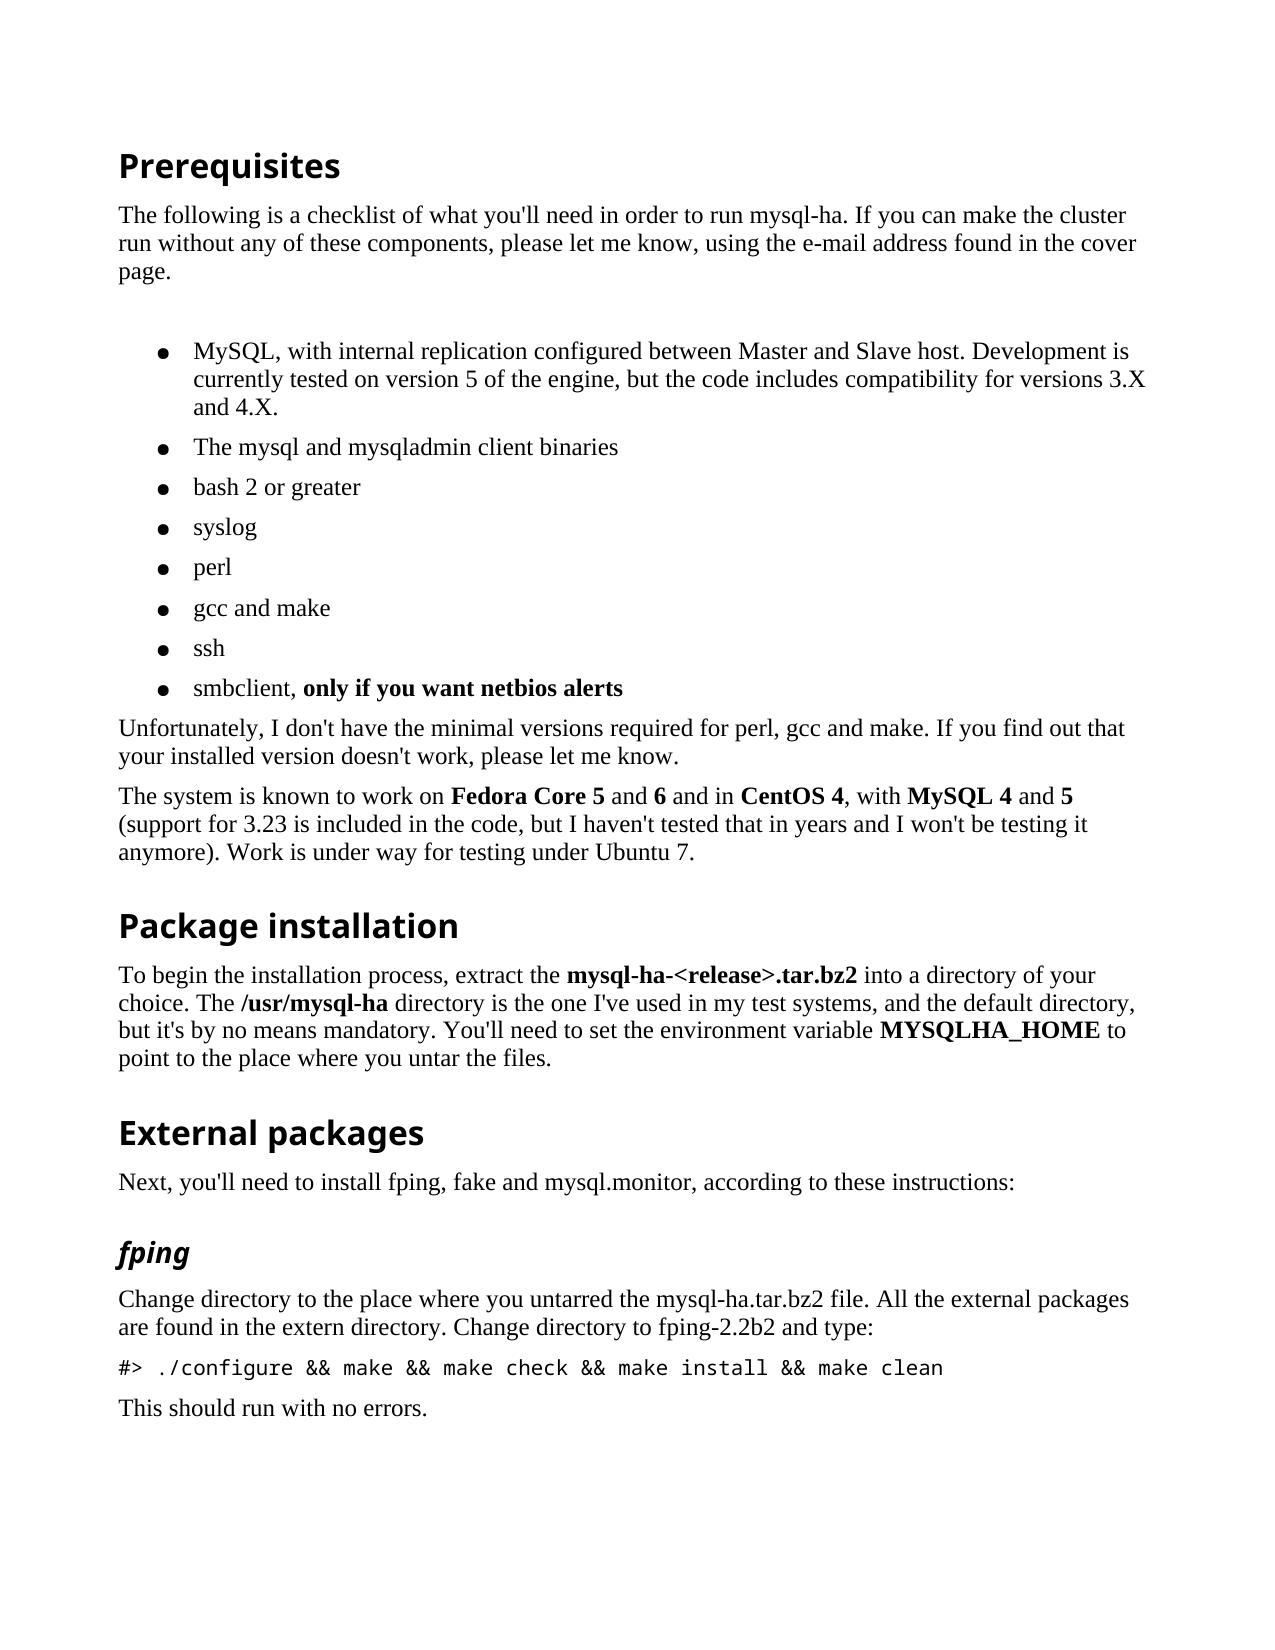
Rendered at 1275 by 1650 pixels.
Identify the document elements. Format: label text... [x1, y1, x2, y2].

text Unfortunately, I don't have the minimal versions required for perl, gcc and make. If you find out that your installed version doesn't work, please let me know. [118, 714, 1157, 770]
text #> ./configure && make && make check && make install && make clean [118, 1353, 1157, 1381]
text The system is known to work on Fedora Core 5 and 6 and in CentOS 4, with MySQL 4 and 5 (support for 3.23 is included in the code, but I haven't tested that in years and I won't be testing it anymore). Work is under way for testing under Ubuntu 7. [118, 782, 1157, 865]
list syslog [156, 513, 1157, 541]
list smbclient, only if you want netbios alerts [156, 674, 1157, 702]
subtitle Package installation [118, 903, 1157, 948]
text To begin the installation process, extract the mysql-ha-<release>.tar.bz2 into a directory of your choice. The /usr/mysql-ha directory is the one I've used in my test systems, and the default directory, but it's by no means mandatory. You'll need to set the environment variable MYSQLHA_HOME to point to the place where you untar the files. [118, 961, 1157, 1072]
subtitle Prerequisites [118, 143, 1157, 189]
list perl [156, 553, 1157, 581]
list gcc and make [156, 594, 1157, 621]
text Change directory to the place where you untarred the mysql-ha.tar.bz2 file. All the external packages are found in the extern directory. Change directory to fping-2.2b2 and type: [118, 1285, 1157, 1340]
text The following is a checklist of what you'll need in order to run mysql-ha. If you can make the cluster run without any of these components, please let me know, using the e-mail address found in the cover page. [118, 201, 1157, 284]
list bash 2 or greater [156, 473, 1157, 501]
list ssh [156, 634, 1157, 662]
text This should run with no errors. [118, 1394, 1157, 1422]
text Next, you'll need to install fping, fake and mysql.monitor, according to these instructions: [118, 1168, 1157, 1195]
list The mysql and mysqladmin client binaries [156, 433, 1157, 461]
subtitle fping [118, 1233, 1157, 1272]
list MySQL, with internal replication configured between Master and Slave host. Development is currently tested on version 5 of the engine, but the code includes compatibility for versions 3.X and 4.X. [156, 337, 1157, 420]
subtitle External packages [118, 1109, 1157, 1155]
